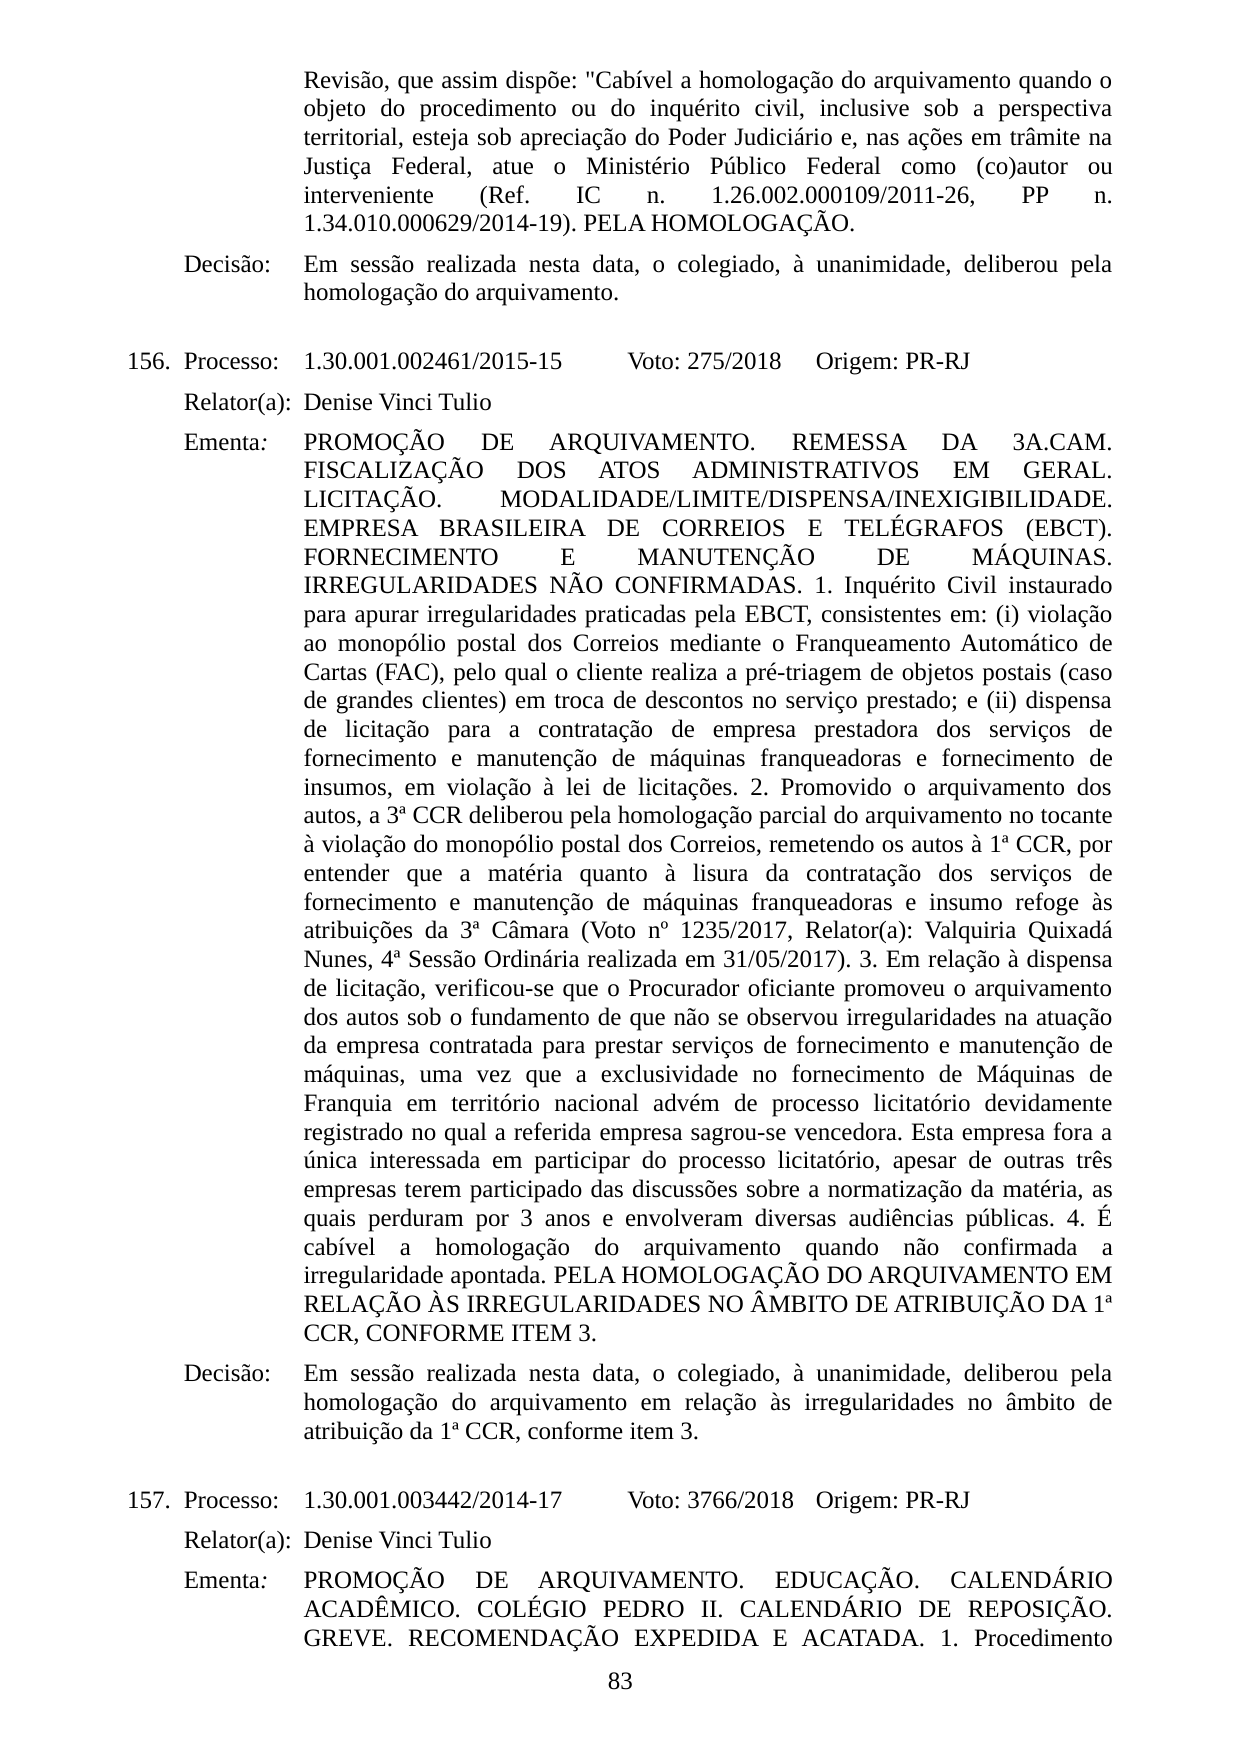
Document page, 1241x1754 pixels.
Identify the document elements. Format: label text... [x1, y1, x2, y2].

table_cell Relator(a): [178, 381, 298, 421]
table_header 1.30.001.003442/2014-17 [298, 1479, 621, 1519]
table_cell [121, 1560, 178, 1657]
table_cell PROMOÇÃO DE ARQUIVAMENTO. REMESSA DA 3A.CAM. FISCALIZAÇÃO DOS ATOS ADMINISTRATIVOS EM GERAL. LICITAÇÃO. MODALIDADE/LIMITE/DISPENSA/INEXIGIBILIDADE. EMPRESA BRASILEIRA DE CORREIOS E TELÉGRAFOS (EBCT). FORNECIMENTO E MANUTENÇÃO DE MÁQUINAS. IRREGULARIDADES NÃO CONFIRMADAS. 1. Inquérito Civil instaurado para apurar irregularidades praticadas pela EBCT, consistentes em: (i) violação ao monopólio postal dos Correios mediante o Franqueamento Automático de Cartas (FAC), pelo qual o cliente realiza a pré-triagem de objetos postais (caso de grandes clientes) em troca de descontos no serviço prestado; e (ii) dispensa de licitação para a contratação de empresa prestadora dos serviços de fornecimento e manutenção de máquinas franqueadoras e fornecimento de insumos, em violação à lei de licitações. 2. Promovido o arquivamento dos autos, a 3ª CCR deliberou pela homologação parcial do arquivamento no tocante à violação do monopólio postal dos Correios, remetendo os autos à 1ª CCR, por entender que a matéria quanto à lisura da contratação dos serviços de fornecimento e manutenção de máquinas franqueadoras e insumo refoge às atribuições da 3ª Câmara (Voto nº 1235/2017, Relator(a): Valquiria Quixadá Nunes, 4ª Sessão Ordinária realizada em 31/05/2017). 3. Em relação à dispensa de licitação, verificou-se que o Procurador oficiante promoveu o arquivamento dos autos sob o fundamento de que não se observou irregularidades na atuação da empresa contratada para prestar serviços de fornecimento e manutenção de máquinas, uma vez que a exclusividade no fornecimento de Máquinas de Franquia em território nacional advém de processo licitatório devidamente registrado no qual a referida empresa sagrou-se vencedora. Esta empresa fora a única interessada em participar do processo licitatório, apesar de outras três empresas terem participado das discussões sobre a normatização da matéria, as quais perduram por 3 anos e envolveram diversas audiências públicas. 4. É cabível a homologação do arquivamento quando não confirmada a irregularidade apontada. PELA HOMOLOGAÇÃO DO ARQUIVAMENTO EM RELAÇÃO ÀS IRREGULARIDADES NO ÂMBITO DE ATRIBUIÇÃO DA 1ª CCR, CONFORME ITEM 3. [298, 421, 1119, 1353]
table_cell Ementa: [178, 1560, 298, 1657]
table_cell Denise Vinci Tulio [298, 1519, 1119, 1559]
table_cell [121, 243, 178, 312]
table_cell Revisão, que assim dispõe: "Cabível a homologação do arquivamento quando o objeto do procedimento ou do inquérito civil, inclusive sob a perspectiva territorial, esteja sob apreciação do Poder Judiciário e, nas ações em trâmite na Justiça Federal, atue o Ministério Público Federal como (co)autor ou interveniente (Ref. IC n. 1.26.002.000109/2011-26, PP n. 1.34.010.000629/2014-19). PELA HOMOLOGAÇÃO. [298, 59, 1119, 243]
table_cell [121, 1519, 178, 1559]
table_header 156. [121, 341, 178, 381]
table_header Processo: [178, 341, 298, 381]
table_header Voto: 3766/2018 [621, 1479, 810, 1519]
table_cell PROMOÇÃO DE ARQUIVAMENTO. EDUCAÇÃO. CALENDÁRIO ACADÊMICO. COLÉGIO PEDRO II. CALENDÁRIO DE REPOSIÇÃO. GREVE. RECOMENDAÇÃO EXPEDIDA E ACATADA. 1. Procedimento [298, 1560, 1119, 1657]
table_header Voto: 275/2018 [621, 341, 810, 381]
table_cell [121, 421, 178, 1353]
table_cell Relator(a): [178, 1519, 298, 1559]
table_header Origem: PR-RJ [810, 1479, 1119, 1519]
table_header Processo: [178, 1479, 298, 1519]
table_header 1.30.001.002461/2015-15 [298, 341, 621, 381]
table_cell Em sessão realizada nesta data, o colegiado, à unanimidade, deliberou pela homologação do arquivamento. [298, 243, 1119, 312]
table_cell [121, 59, 178, 243]
table_cell Em sessão realizada nesta data, o colegiado, à unanimidade, deliberou pela homologação do arquivamento em relação às irregularidades no âmbito de atribuição da 1ª CCR, conforme item 3. [298, 1353, 1119, 1450]
table_cell [121, 381, 178, 421]
table_cell Decisão: [178, 1353, 298, 1450]
table_cell Ementa: [178, 421, 298, 1353]
table_cell [178, 59, 298, 243]
table_header 157. [121, 1479, 178, 1519]
table_cell Decisão: [178, 243, 298, 312]
table_header Origem: PR-RJ [810, 341, 1119, 381]
table_cell [121, 1353, 178, 1450]
table_cell Denise Vinci Tulio [298, 381, 1119, 421]
